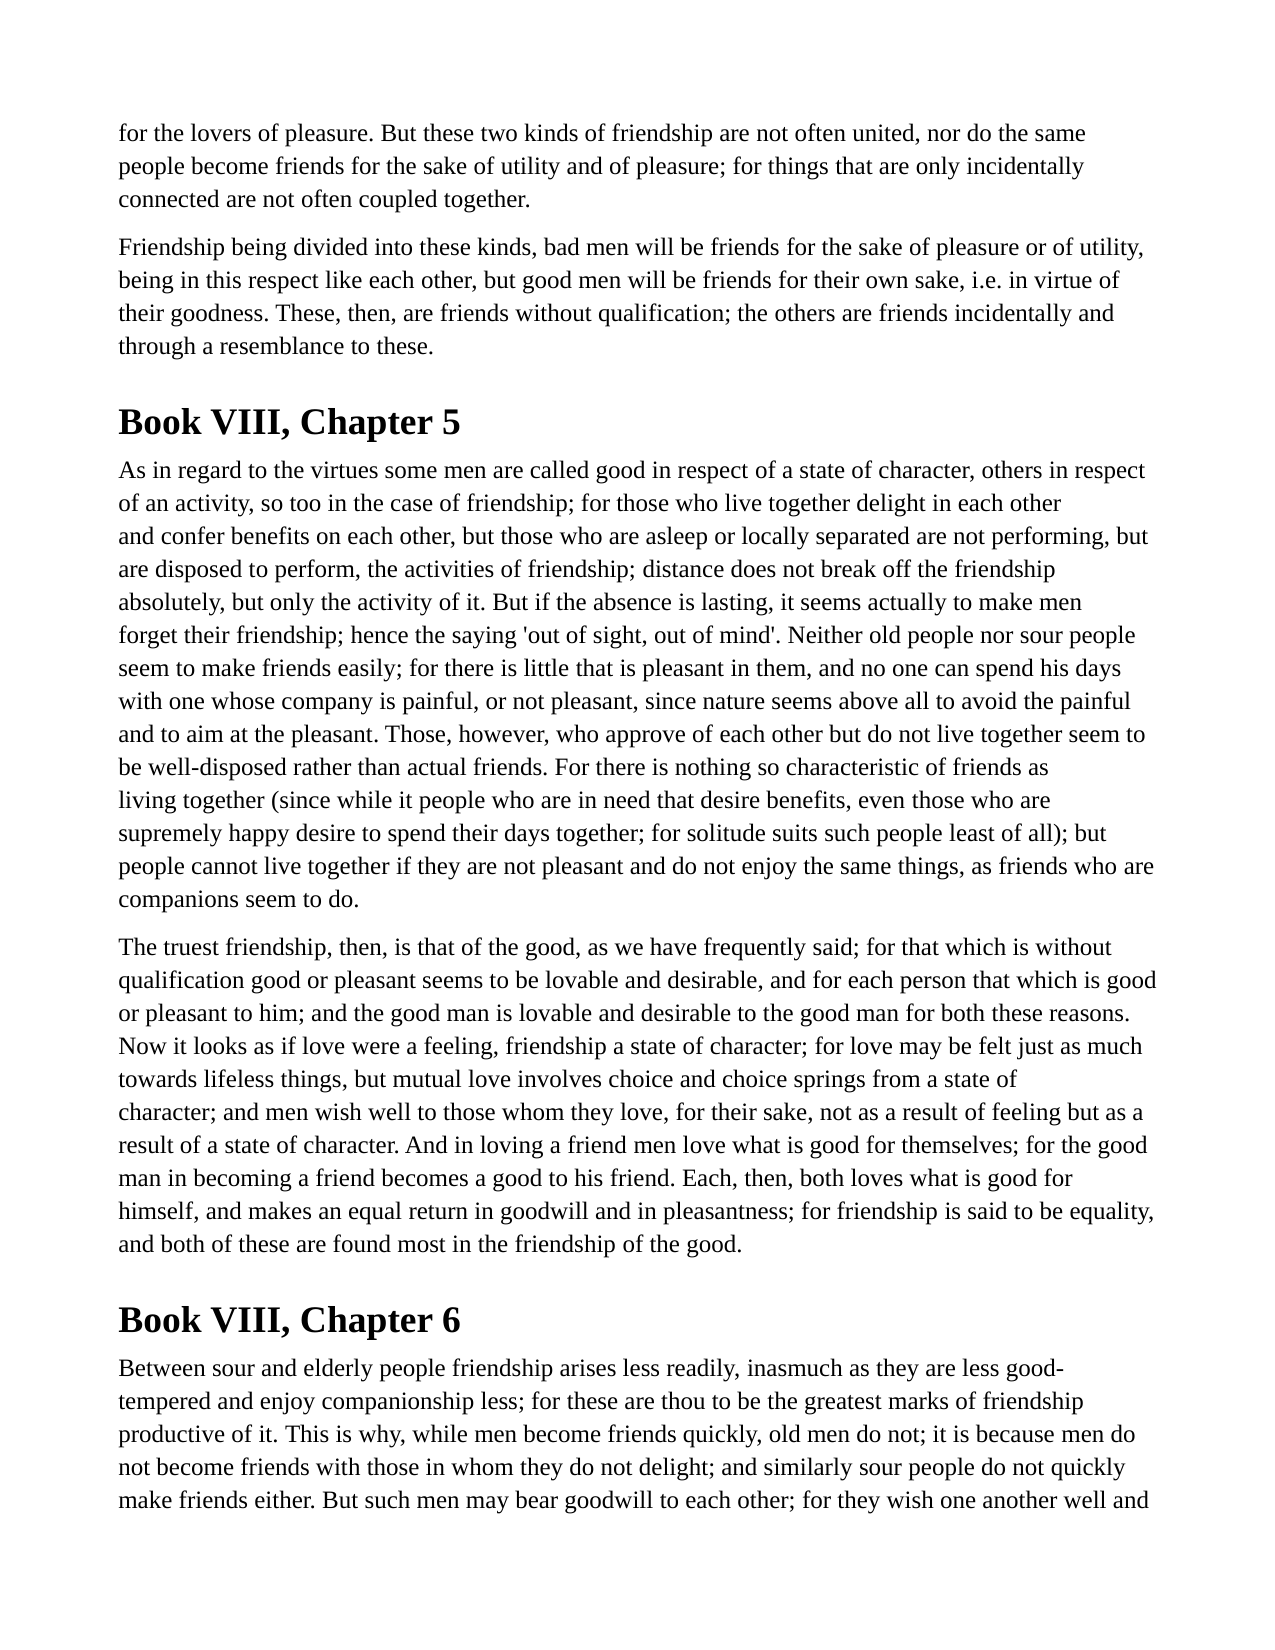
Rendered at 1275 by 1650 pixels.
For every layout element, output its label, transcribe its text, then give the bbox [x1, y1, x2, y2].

text Between sour and elderly people friendship arises less readily, inasmuch as they are less good-tempered and enjoy companionship less; for these are thou to be the greatest marks of friendship productive of it. This is why, while men become friends quickly, old men do not; it is because men do not become friends with those in whom they do not delight; and similarly sour people do not quickly make friends either. But such men may bear goodwill to each other; for they wish one another well and [118, 1353, 1157, 1514]
text for the lovers of pleasure. But these two kinds of friendship are not often united, nor do the same people become friends for the sake of utility and of pleasure; for things that are only incidentally connected are not often coupled together. [118, 118, 1157, 213]
subtitle Book VIII, Chapter 5 [118, 399, 1157, 442]
text As in regard to the virtues some men are called good in respect of a state of character, others in respect of an activity, so too in the case of friendship; for those who live together delight in each other and confer benefits on each other, but those who are asleep or locally separated are not performing, but are disposed to perform, the activities of friendship; distance does not break off the friendship absolutely, but only the activity of it. But if the absence is lasting, it seems actually to make men forget their friendship; hence the saying 'out of sight, out of mind'. Neither old people nor sour people seem to make friends easily; for there is little that is pleasant in them, and no one can spend his days with one whose company is painful, or not pleasant, since nature seems above all to avoid the painful and to aim at the pleasant. Those, however, who approve of each other but do not live together seem to be well-disposed rather than actual friends. For there is nothing so characteristic of friends as living together (since while it people who are in need that desire benefits, even those who are supremely happy desire to spend their days together; for solitude suits such people least of all); but people cannot live together if they are not pleasant and do not enjoy the same things, as friends who are companions seem to do. [118, 455, 1157, 913]
text The truest friendship, then, is that of the good, as we have frequently said; for that which is without qualification good or pleasant seems to be lovable and desirable, and for each person that which is good or pleasant to him; and the good man is lovable and desirable to the good man for both these reasons. Now it looks as if love were a feeling, friendship a state of character; for love may be felt just as much towards lifeless things, but mutual love involves choice and choice springs from a state of character; and men wish well to those whom they love, for their sake, not as a result of feeling but as a result of a state of character. And in loving a friend men love what is good for themselves; for the good man in becoming a friend becomes a good to his friend. Each, then, both loves what is good for himself, and makes an equal return in goodwill and in pleasantness; for friendship is said to be equality, and both of these are found most in the friendship of the good. [118, 932, 1157, 1258]
subtitle Book VIII, Chapter 6 [118, 1297, 1157, 1341]
text Friendship being divided into these kinds, bad men will be friends for the sake of pleasure or of utility, being in this respect like each other, but good men will be friends for their own sake, i.e. in virtue of their goodness. These, then, are friends without qualification; the others are friends incidentally and through a resemblance to these. [118, 232, 1157, 359]
